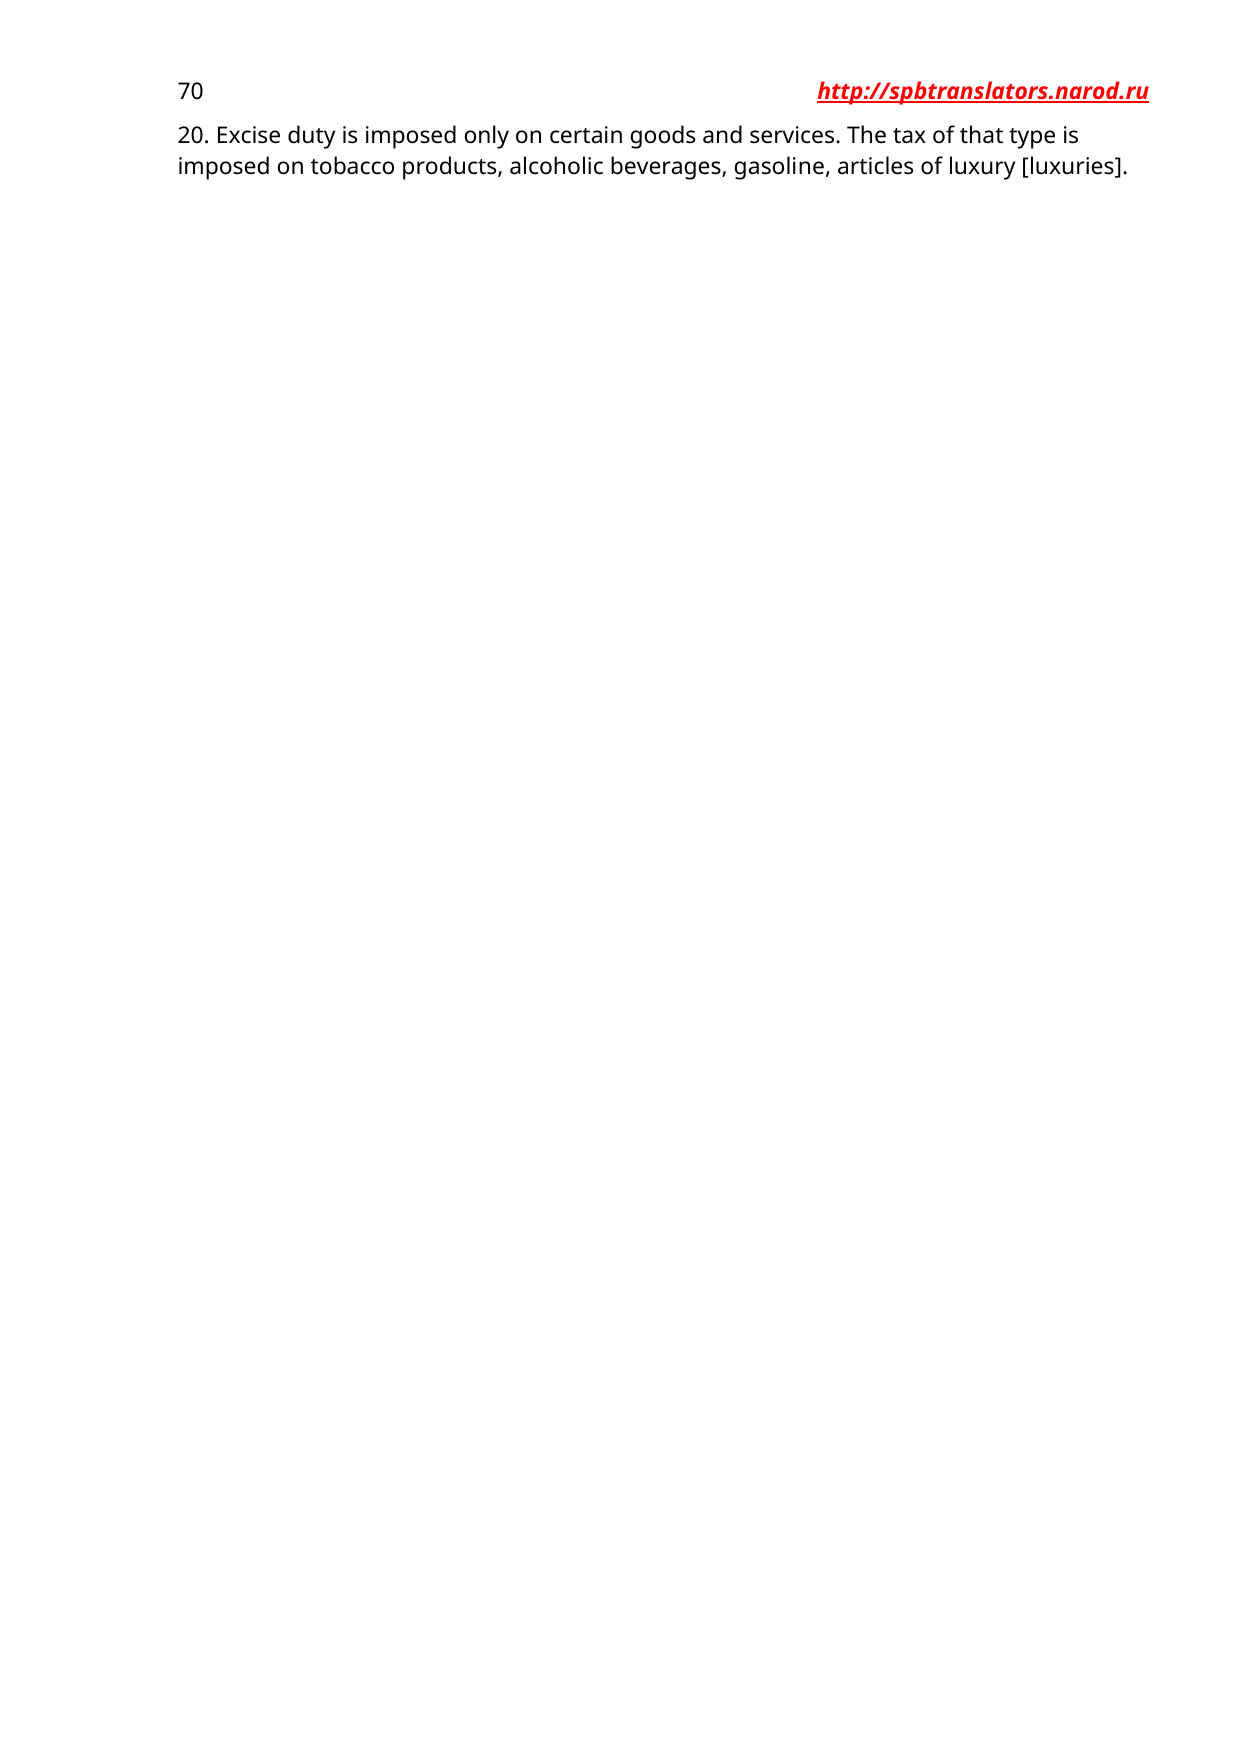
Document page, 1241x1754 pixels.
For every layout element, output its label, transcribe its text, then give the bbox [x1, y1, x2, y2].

text 20. Excise duty is imposed only on certain goods and services. The tax of that type is imposed on tobacco products, alcoholic beverages, gasoline, articles of luxury [luxuries]. [177, 118, 1152, 181]
